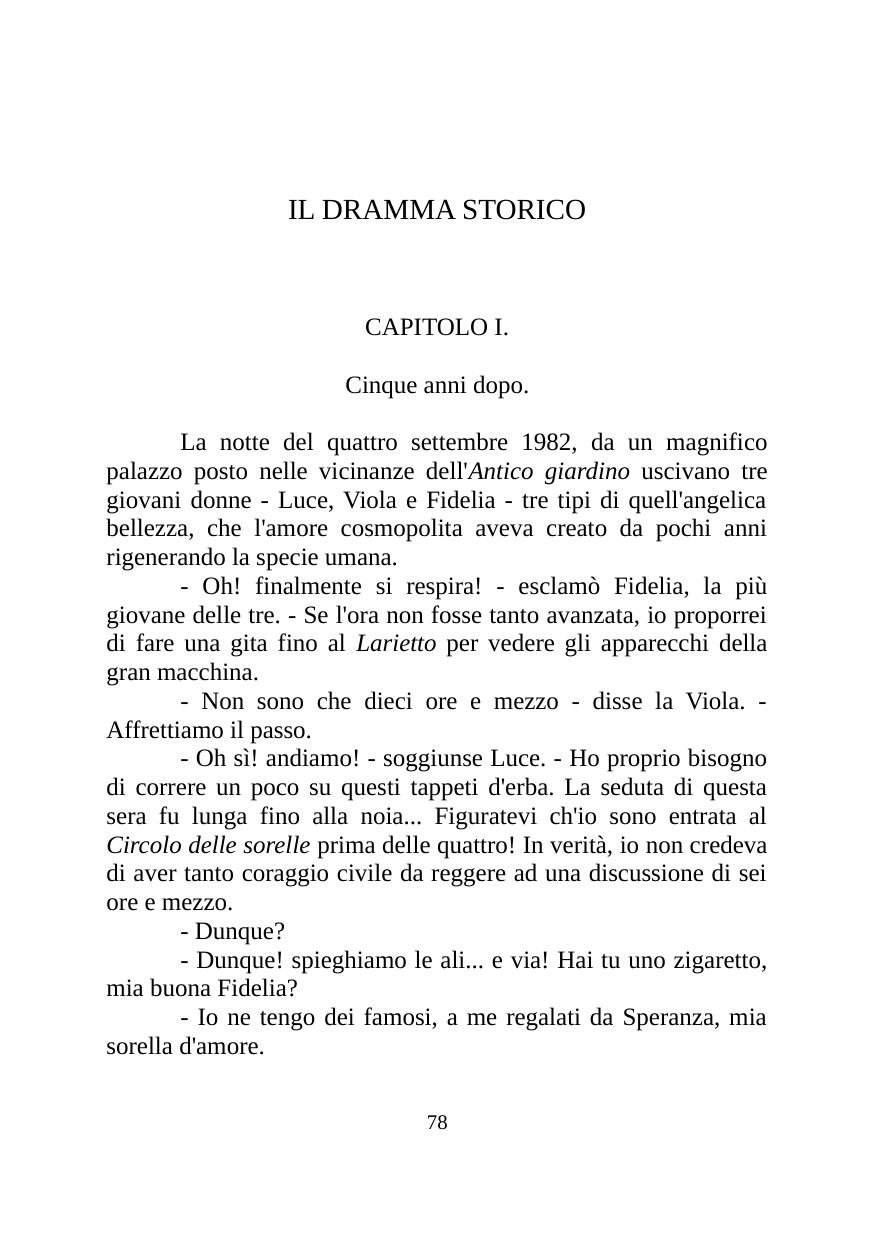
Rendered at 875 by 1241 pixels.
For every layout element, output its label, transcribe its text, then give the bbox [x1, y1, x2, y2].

text - Dunque? [106, 916, 768, 945]
text CAPITOLO I. [106, 312, 768, 341]
text IL DRAMMA STORICO [106, 192, 768, 226]
text - Dunque! spieghiamo le ali... e via! Hai tu uno zigaretto, mia buona Fidelia? [106, 945, 768, 1002]
text - Io ne tengo dei famosi, a me regalati da Speranza, mia sorella d'amore. [106, 1002, 768, 1060]
text Cinque anni dopo. [106, 370, 768, 398]
text - Oh sì! andiamo! - soggiunse Luce. - Ho proprio bisogno di correre un poco su questi tappeti d'erba. La seduta di questa sera fu lunga fino alla noia... Figuratevi ch'io sono entrata al Circolo delle sorelle prima delle quattro! In verità, io non credeva di aver tanto coraggio civile da reggere ad una discussione di sei ore e mezzo. [106, 743, 768, 916]
text - Oh! finalmente si respira! - esclamò Fidelia, la più giovane delle tre. - Se l'ora non fosse tanto avanzata, io proporrei di fare una gita fino al Larietto per vedere gli apparecchi della gran macchina. [106, 571, 768, 686]
text La notte del quattro settembre 1982, da un magnifico palazzo posto nelle vicinanze dell'Antico giardino uscivano tre giovani donne - Luce, Viola e Fidelia - tre tipi di quell'angelica bellezza, che l'amore cosmopolita aveva creato da pochi anni rigenerando la specie umana. [106, 427, 768, 571]
text - Non sono che dieci ore e mezzo - disse la Viola. - Affrettiamo il passo. [106, 686, 768, 743]
